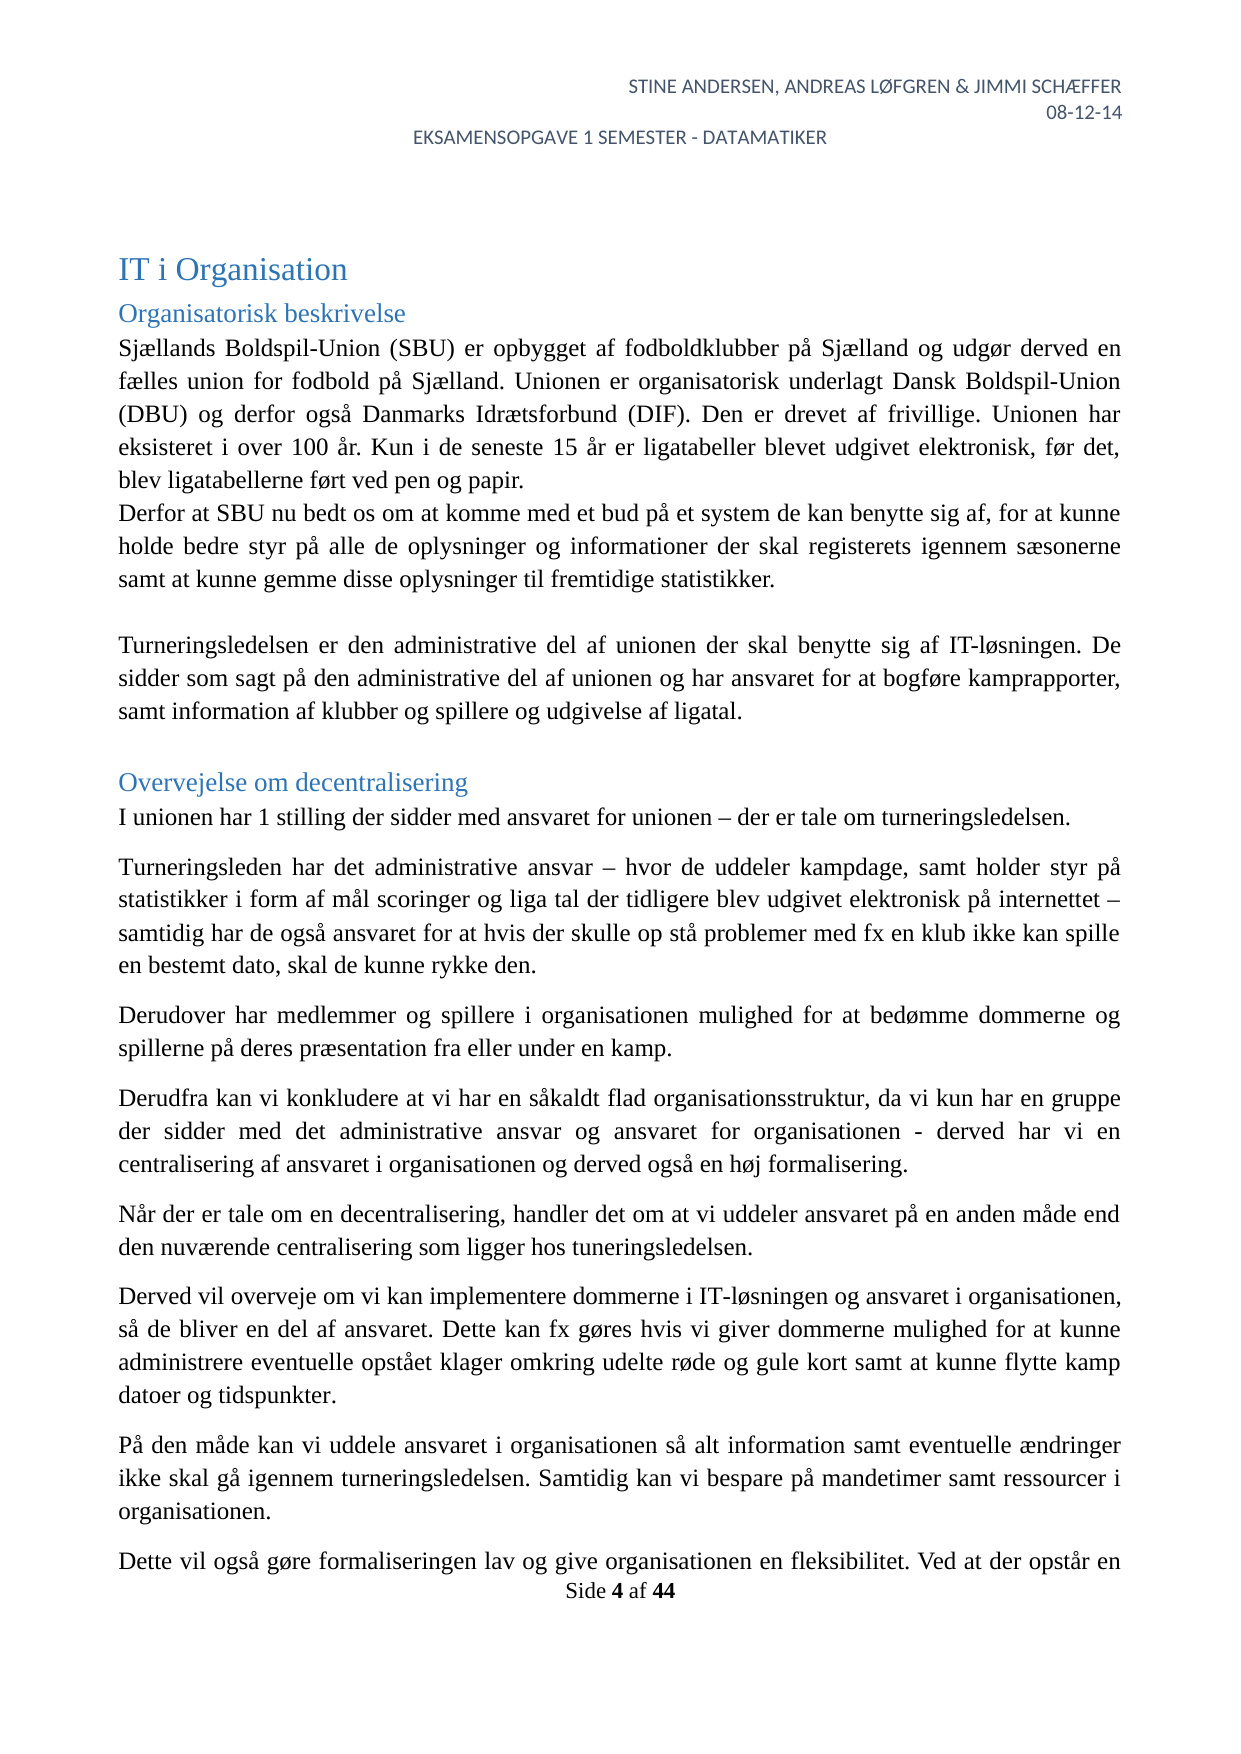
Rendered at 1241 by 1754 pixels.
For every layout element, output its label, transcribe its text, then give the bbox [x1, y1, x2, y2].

list Dette vil også gøre formaliseringen lav og give organisationen en fleksibilitet. Ved at der opstår en [118, 1546, 1122, 1575]
text På den måde kan vi uddele ansvaret i organisationen så alt information samt eventuelle ændringer ikke skal gå igennem turneringsledelsen. Samtidig kan vi bespare på mandetimer samt ressourcer i organisationen. [118, 1430, 1122, 1525]
text Derved vil overveje om vi kan implementere dommerne i IT-løsningen og ansvaret i organisationen, så de bliver en del af ansvaret. Dette kan fx gøres hvis vi giver dommerne mulighed for at kunne administrere eventuelle opstået klager omkring udelte røde og gule kort samt at kunne flytte kamp datoer og tidspunkter. [118, 1281, 1122, 1409]
list Sjællands Boldspil-Union (SBU) er opbygget af fodboldklubber på Sjælland og udgør derved en fælles union for fodbold på Sjælland. Unionen er organisatorisk underlagt Dansk Boldspil-Union (DBU) og derfor også Danmarks Idrætsforbund (DIF). Den er drevet af frivillige. Unionen har eksisteret i over 100 år. Kun i de seneste 15 år er ligatabeller blevet udgivet elektronisk, før det, blev ligatabellerne ført ved pen og papir. [118, 333, 1122, 493]
list Derfor at SBU nu bedt os om at komme med et bud på et system de kan benytte sig af, for at kunne holde bedre styr på alle de oplysninger og informationer der skal registerets igennem sæsonerne samt at kunne gemme disse oplysninger til fremtidige statistikker. [118, 498, 1122, 593]
text Derudover har medlemmer og spillere i organisationen mulighed for at bedømme dommerne og spillerne på deres præsentation fra eller under en kamp. [118, 1000, 1122, 1062]
subtitle Overvejelse om decentralisering [118, 766, 1122, 797]
subtitle IT i Organisation [118, 249, 1122, 287]
subtitle Organisatorisk beskrivelse [118, 297, 1122, 328]
text Turneringsleden har det administrative ansvar – hvor de uddeler kampdage, samt holder styr på statistikker i form af mål scoringer og liga tal der tidligere blev udgivet elektronisk på internettet – samtidig har de også ansvaret for at hvis der skulle op stå problemer med fx en klub ikke kan spille en bestemt dato, skal de kunne rykke den. [118, 852, 1122, 979]
list Turneringsledelsen er den administrative del af unionen der skal benytte sig af IT-løsningen. De sidder som sagt på den administrative del af unionen og har ansvaret for at bogføre kamprapporter, samt information af klubber og spillere og udgivelse af ligatal. [118, 630, 1122, 725]
text I unionen har 1 stilling der sidder med ansvaret for unionen – der er tale om turneringsledelsen. [118, 802, 1122, 831]
text Når der er tale om en decentralisering, handler det om at vi uddeler ansvaret på en anden måde end den nuværende centralisering som ligger hos tuneringsledelsen. [118, 1199, 1122, 1261]
text Derudfra kan vi konkludere at vi har en såkaldt flad organisationsstruktur, da vi kun har en gruppe der sidder med det administrative ansvar og ansvaret for organisationen - derved har vi en centralisering af ansvaret i organisationen og derved også en høj formalisering. [118, 1083, 1122, 1178]
